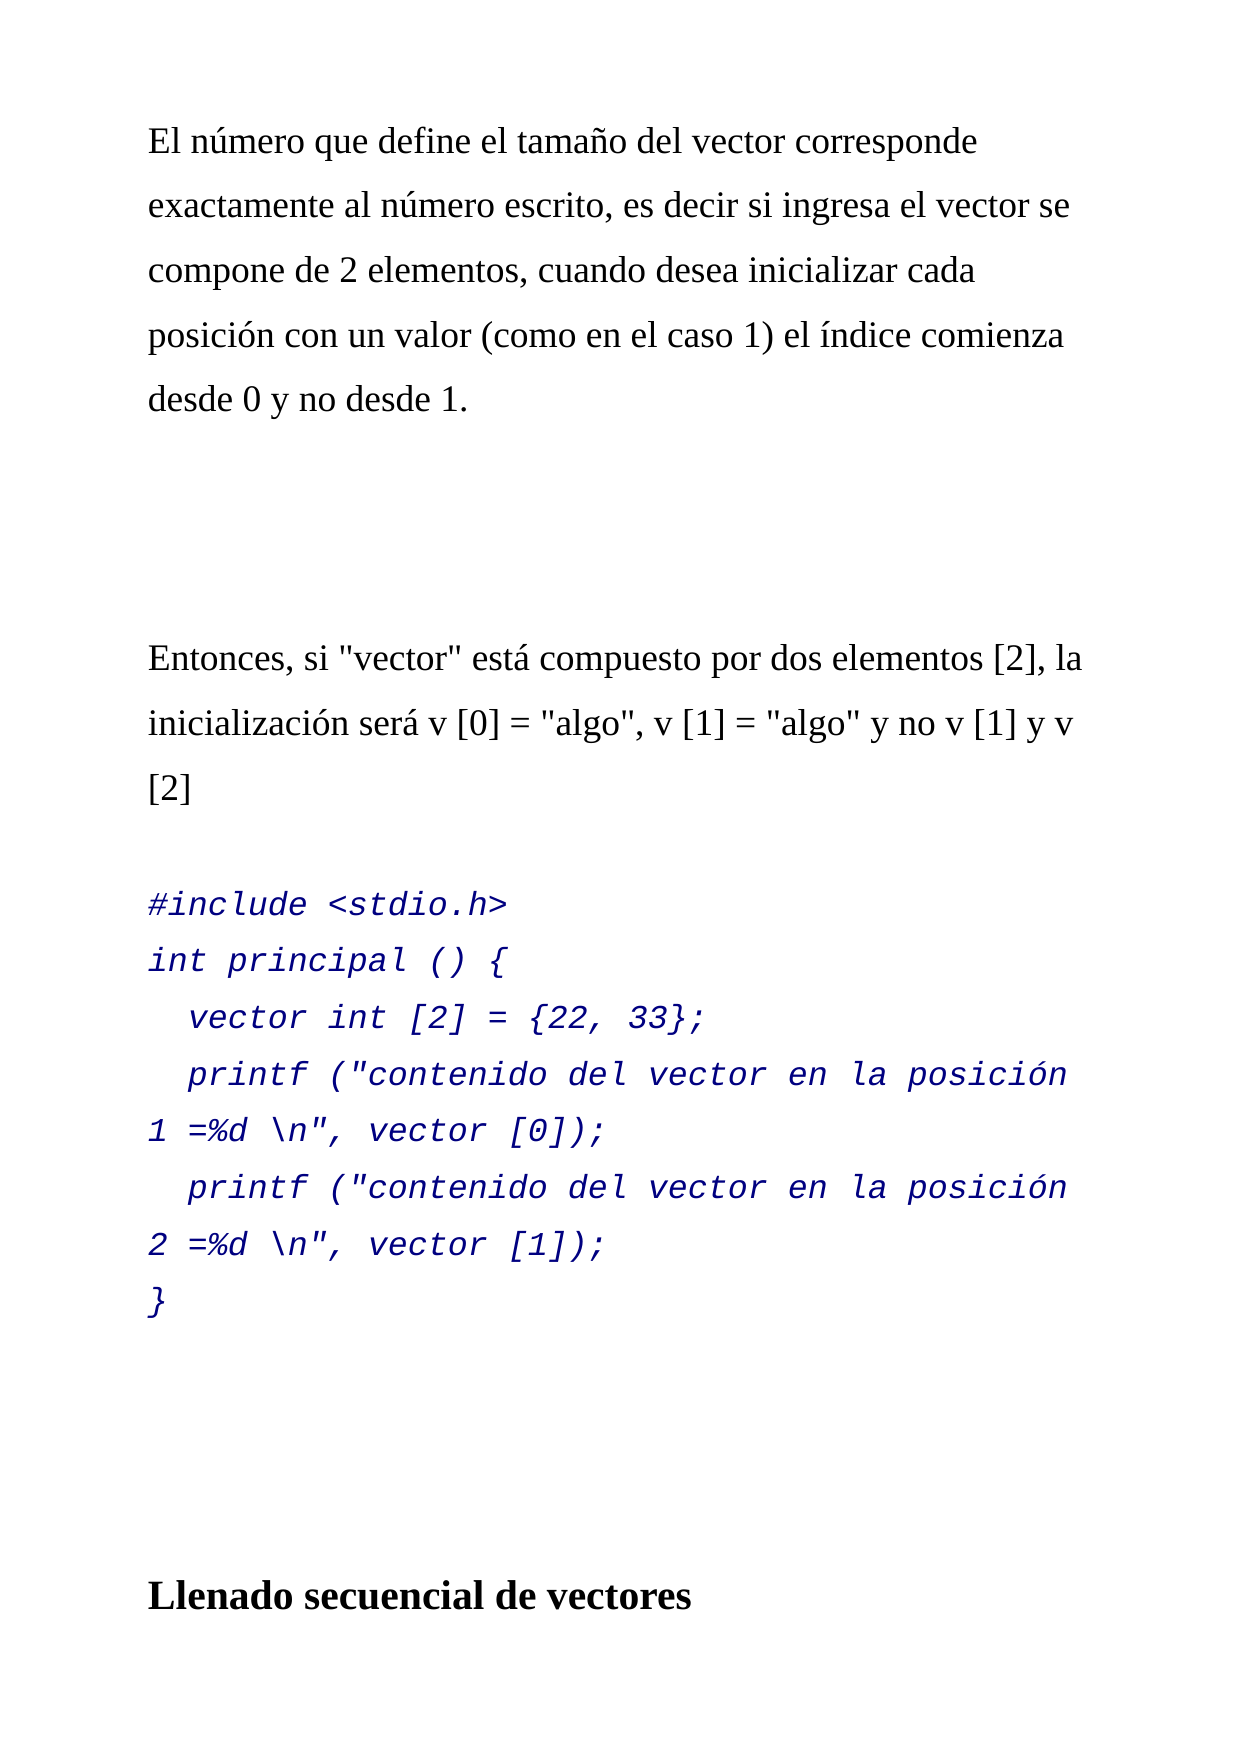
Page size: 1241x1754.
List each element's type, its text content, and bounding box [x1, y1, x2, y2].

text int principal () { [148, 944, 1093, 982]
text El número que define el tamaño del vector corresponde exactamente al número escrito, es decir si ingresa el vector se compone de 2 elementos, cuando desea inicializar cada posición con un valor (como en el caso 1) el índice comienza desde 0 y no desde 1. [148, 118, 1093, 420]
text #include <stdio.h> [148, 887, 1093, 925]
text printf ("contenido del vector en la posición 1 =%d \n", vector [0]); [148, 1057, 1093, 1152]
text } [148, 1284, 1093, 1322]
text Llenado secuencial de vectores [148, 1571, 1093, 1618]
text vector int [2] = {22, 33}; [148, 1001, 1093, 1038]
text printf ("contenido del vector en la posición 2 =%d \n", vector [1]); [148, 1171, 1093, 1265]
text Entonces, si "vector" está compuesto por dos elementos [2], la inicialización será v [0] = "algo", v [1] = "algo" y no v [1] y v [2] [148, 636, 1093, 808]
